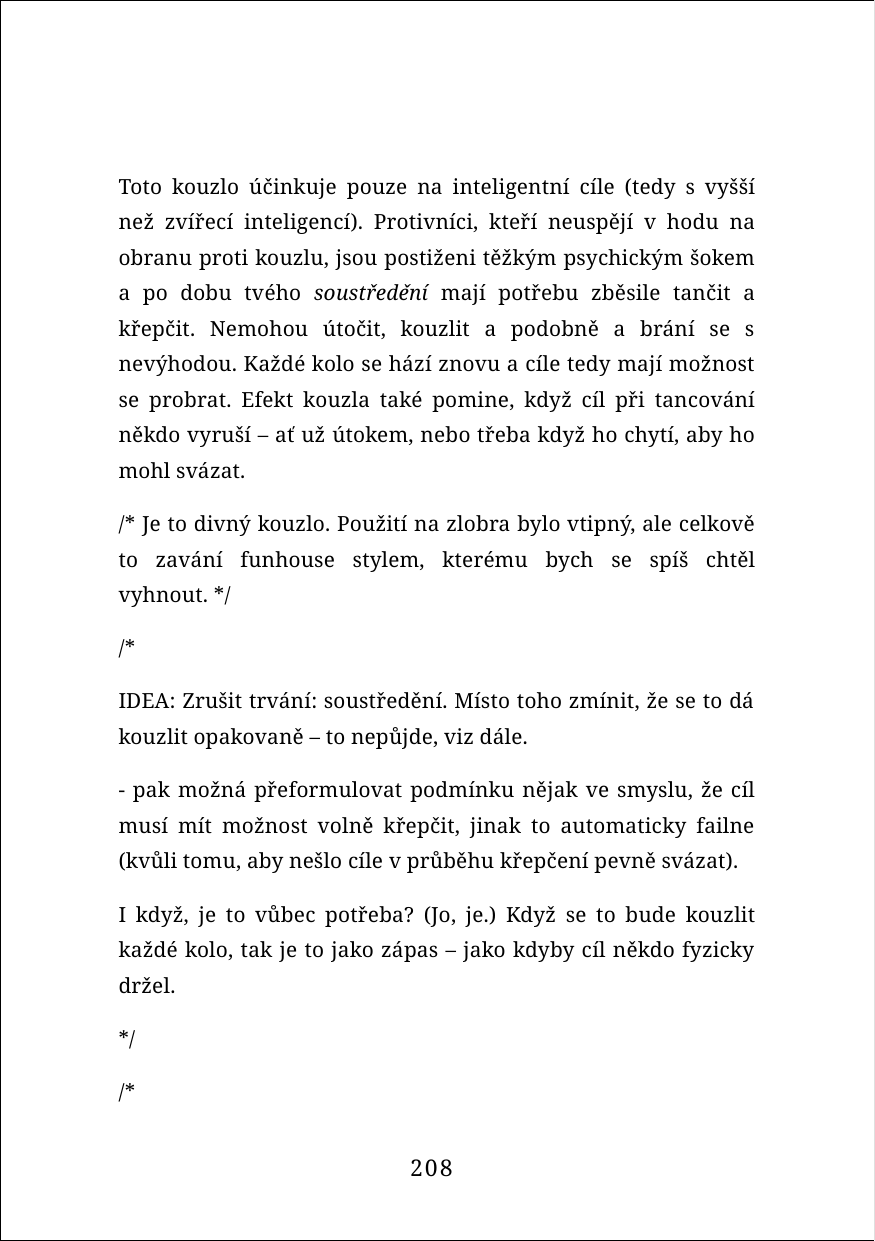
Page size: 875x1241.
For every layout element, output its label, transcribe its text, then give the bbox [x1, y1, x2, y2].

text I když, je to vůbec potřeba? (Jo, je.) Když se to bude kouzlit každé kolo, tak je to jako zápas – jako kdyby cíl někdo fyzicky držel. [118, 900, 756, 999]
text /* [118, 633, 756, 662]
text - pak možná přeformulovat podmínku nějak ve smyslu, že cíl musí mít možnost volně křepčit, jinak to automaticky failne (kvůli tomu, aby nešlo cíle v průběhu křepčení pevně svázat). [118, 775, 756, 875]
text /* [118, 1077, 756, 1106]
text IDEA: Zrušit trvání: soustředění. Místo toho zmínit, že se to dá kouzlit opakovaně – to nepůjde, viz dále. [118, 687, 756, 751]
text Toto kouzlo účinkuje pouze na inteligentní cíle (tedy s vyšší než zvířecí inteligencí). Protivníci, kteří neuspějí v hodu na obranu proti kouzlu, jsou postiženi těžkým psychickým šokem a po dobu tvého soustředění mají potřebu zběsile tančit a křepčit. Nemohou útočit, kouzlit a podobně a brání se s nevýhodou. Každé kolo se hází znovu a cíle tedy mají možnost se probrat. Efekt kouzla také pomine, když cíl při tancování někdo vyruší – ať už útokem, nebo třeba když ho chytí, aby ho mohl svázat. [118, 172, 756, 484]
text /* Je to divný kouzlo. Použití na zlobra bylo vtipný, ale celkově to zavání funhouse stylem, kterému bych se spíš chtěl vyhnout. */ [118, 509, 756, 609]
text */ [118, 1024, 756, 1052]
